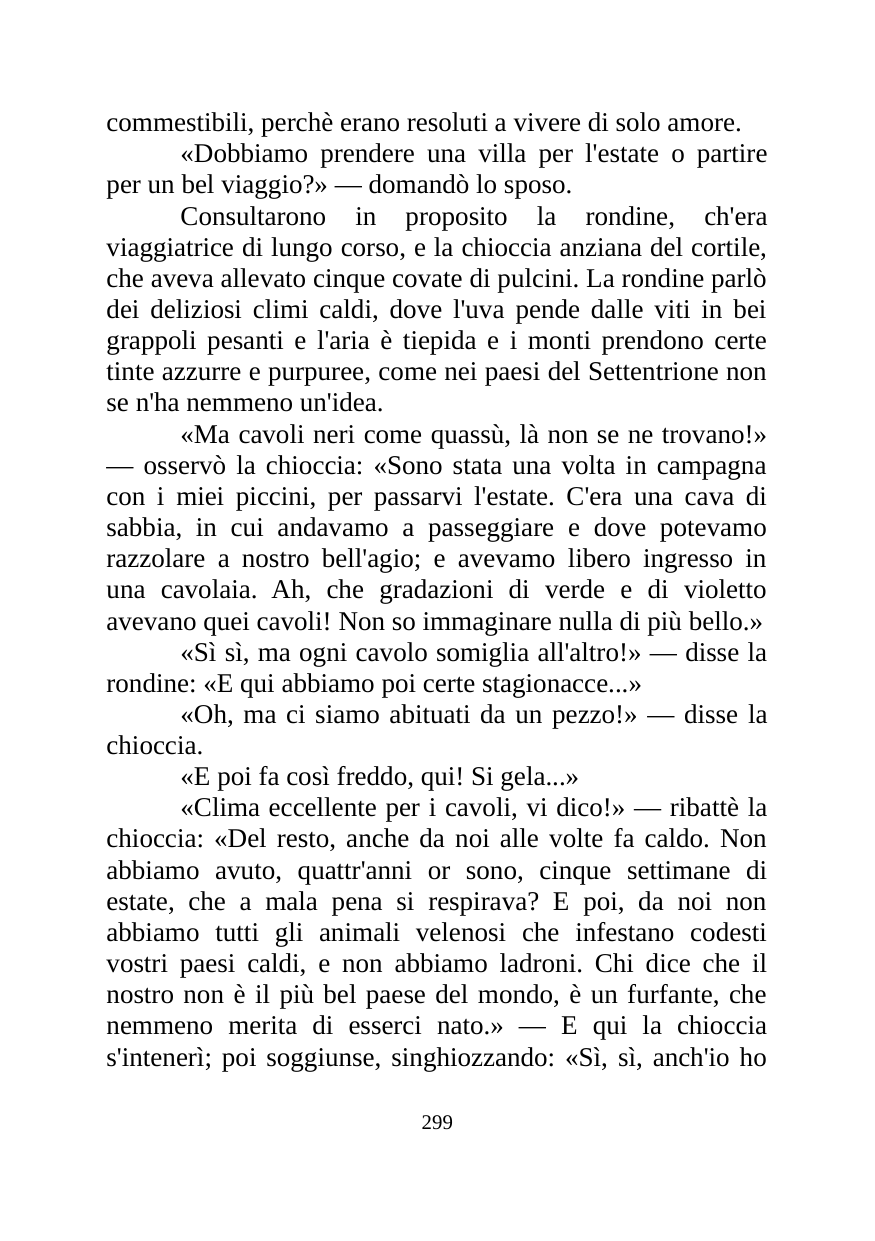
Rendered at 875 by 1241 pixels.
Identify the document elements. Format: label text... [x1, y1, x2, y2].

text «Ma cavoli neri come quassù, là non se ne trovano!» — osservò la chioccia: «Sono stata una volta in campagna con i miei piccini, per passarvi l'estate. C'era una cava di sabbia, in cui andavamo a passeggiare e dove potevamo razzolare a nostro bell'agio; e avevamo libero ingresso in una cavolaia. Ah, che gradazioni di verde e di violetto avevano quei cavoli! Non so immaginare nulla di più bello.» [106, 418, 768, 636]
text «Oh, ma ci siamo abituati da un pezzo!» — disse la chioccia. [106, 698, 768, 760]
text «Dobbiamo prendere una villa per l'estate o partire per un bel viaggio?» — domandò lo sposo. [106, 137, 768, 200]
text «Clima eccellente per i cavoli, vi dico!» — ribattè la chioccia: «Del resto, anche da noi alle volte fa caldo. Non abbiamo avuto, quattr'anni or sono, cinque settimane di estate, che a mala pena si respirava? E poi, da noi non abbiamo tutti gli animali velenosi che infestano codesti vostri paesi caldi, e non abbiamo ladroni. Chi dice che il nostro non è il più bel paese del mondo, è un furfante, che nemmeno merita di esserci nato.» — E qui la chioccia s'intenerì; poi soggiunse, singhiozzando: «Sì, sì, anch'io ho [106, 791, 768, 1072]
text «E poi fa così freddo, qui! Si gela...» [106, 760, 768, 791]
text Consultarono in proposito la rondine, ch'era viaggiatrice di lungo corso, e la chioccia anziana del cortile, che aveva allevato cinque covate di pulcini. La rondine parlò dei deliziosi climi caldi, dove l'uva pende dalle viti in bei grappoli pesanti e l'aria è tiepida e i monti prendono certe tinte azzurre e purpuree, come nei paesi del Settentrione non se n'ha nemmeno un'idea. [106, 200, 768, 418]
text «Sì sì, ma ogni cavolo somiglia all'altro!» — disse la rondine: «E qui abbiamo poi certe stagionacce...» [106, 636, 768, 698]
text commestibili, perchè erano resoluti a vivere di solo amore. [106, 106, 768, 137]
